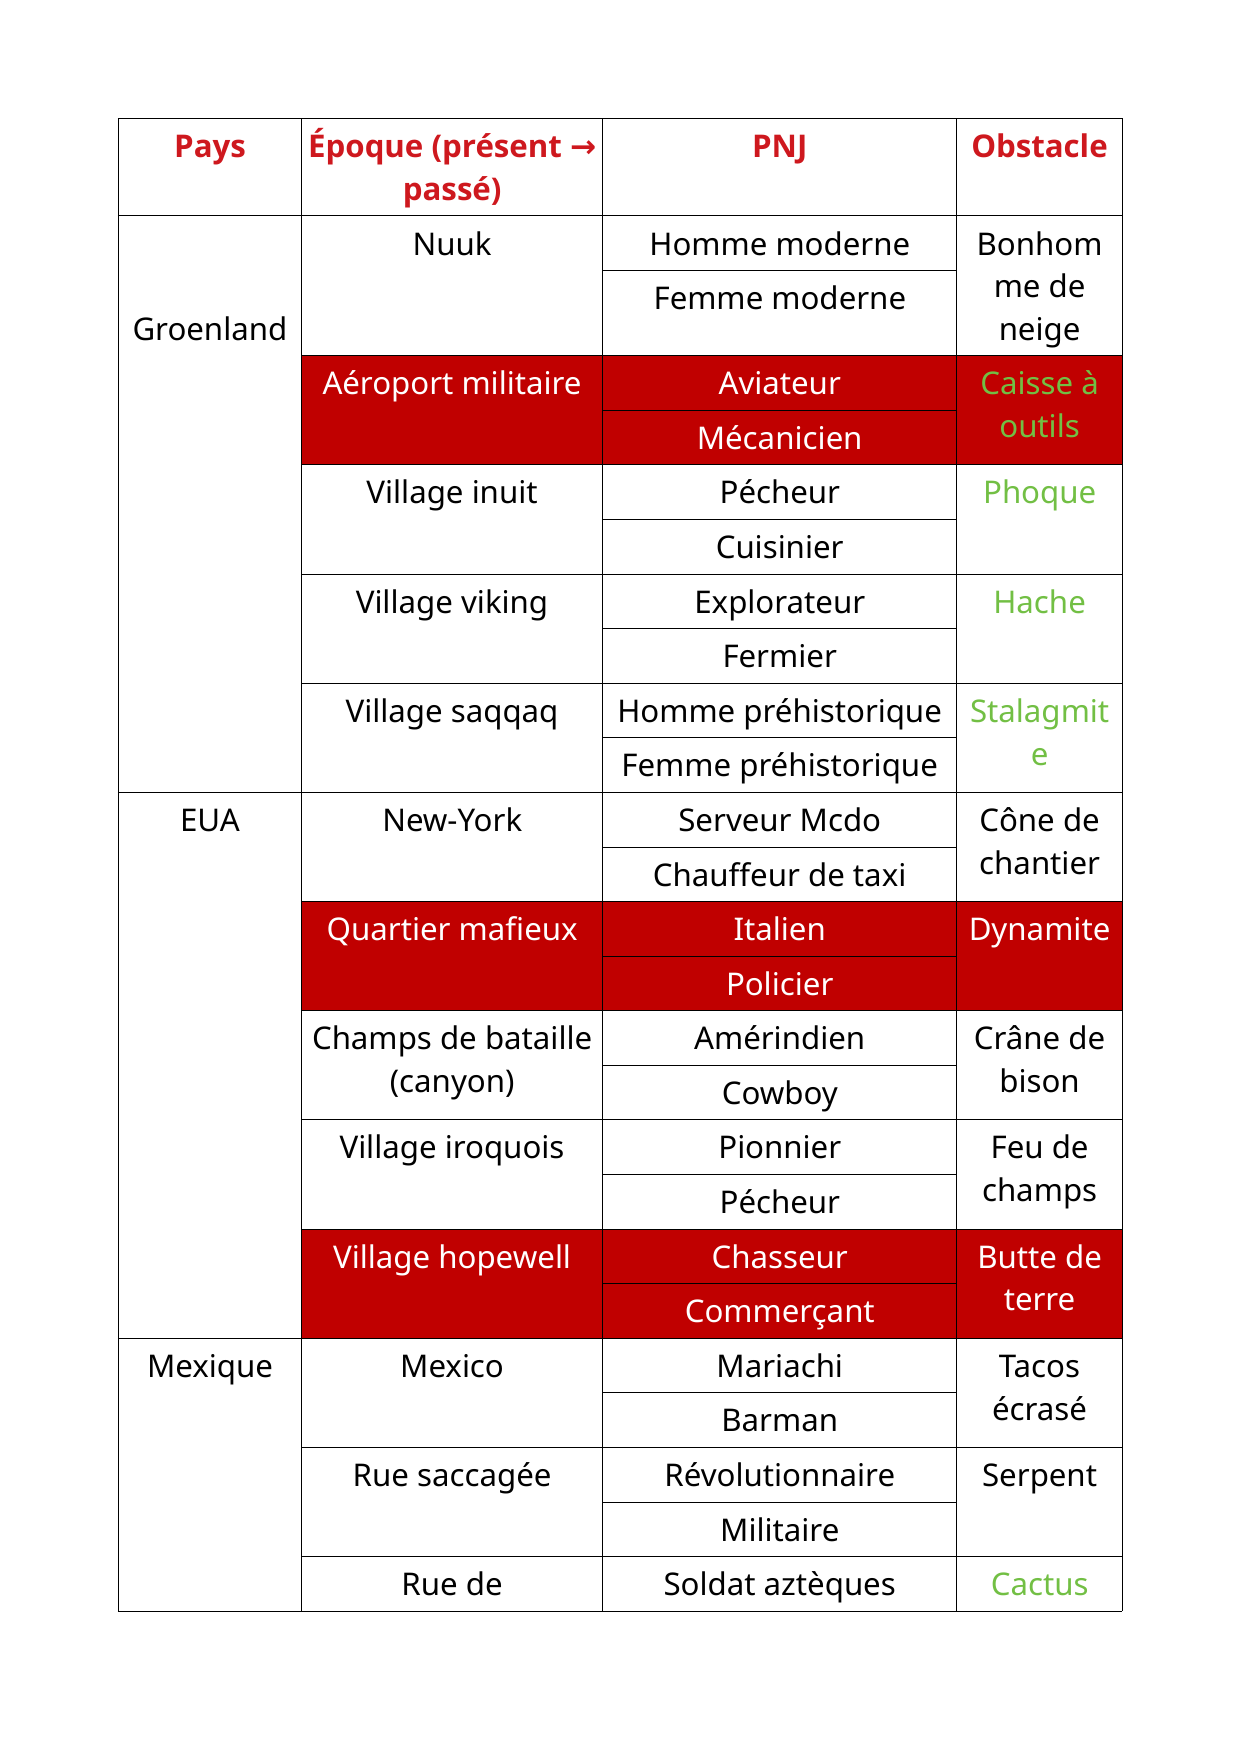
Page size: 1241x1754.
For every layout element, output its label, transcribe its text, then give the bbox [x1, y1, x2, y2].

table_cell Village hopewell [302, 1230, 602, 1338]
table_cell Barman [603, 1393, 956, 1447]
table_cell Mécanicien [603, 411, 956, 464]
table_cell Caisse à outils [957, 356, 1122, 464]
table_cell Quartier mafieux [302, 902, 602, 1010]
table_cell Nuuk [302, 216, 602, 355]
table_cell Mexico [302, 1339, 602, 1447]
table_cell Policier [603, 957, 956, 1010]
table_cell Révolutionnaire [603, 1448, 956, 1501]
table_cell Rue saccagée [302, 1448, 602, 1556]
table_cell Mariachi [603, 1339, 956, 1392]
table_cell Homme moderne [603, 216, 956, 270]
table_cell Feu de champs [957, 1120, 1122, 1228]
table_cell Cactus [957, 1557, 1122, 1611]
table_cell Mexique [119, 1339, 301, 1611]
table_cell Aéroport militaire [302, 356, 602, 464]
table_cell Cuisinier [603, 520, 956, 573]
table_cell Serpent [957, 1448, 1122, 1556]
table_cell Aviateur [603, 356, 956, 410]
table_cell Italien [603, 902, 956, 956]
table_cell Tacos écrasé [957, 1339, 1122, 1447]
table_cell Cône de chantier [957, 793, 1122, 901]
table_cell Femme moderne [603, 271, 956, 355]
table_cell Phoque [957, 465, 1122, 573]
table_cell Homme préhistorique [603, 684, 956, 737]
table_header PNJ [603, 119, 956, 215]
table_header Pays [119, 119, 301, 215]
table_cell Stalagmite [957, 684, 1122, 792]
table_cell Village inuit [302, 465, 602, 573]
table_cell Crâne de bison [957, 1011, 1122, 1119]
table_cell Rue de [302, 1557, 602, 1611]
table_header Époque (présent → passé) [302, 119, 602, 215]
table_cell Village saqqaq [302, 684, 602, 792]
table_cell Amérindien [603, 1011, 956, 1065]
table_cell Soldat aztèques [603, 1557, 956, 1611]
table_cell New-York [302, 793, 602, 901]
table_cell Dynamite [957, 902, 1122, 1010]
table_cell EUA [119, 793, 301, 1338]
table_cell Groenland [119, 216, 301, 792]
table_cell Butte de terre [957, 1230, 1122, 1338]
table_cell Femme préhistorique [603, 738, 956, 792]
table_cell Cowboy [603, 1066, 956, 1119]
table_cell Village iroquois [302, 1120, 602, 1228]
table_cell Bonhomme de neige [957, 216, 1122, 355]
table_cell Champs de bataille (canyon) [302, 1011, 602, 1119]
table_cell Chasseur [603, 1230, 956, 1283]
table_cell Chauffeur de taxi [603, 848, 956, 901]
table_cell Commerçant [603, 1284, 956, 1338]
table_cell Militaire [603, 1503, 956, 1556]
table_header Obstacle [957, 119, 1122, 215]
table_cell Village viking [302, 575, 602, 683]
table_cell Fermier [603, 629, 956, 683]
table_cell Hache [957, 575, 1122, 683]
table_cell Pécheur [603, 1175, 956, 1228]
table_cell Pécheur [603, 465, 956, 519]
table_cell Explorateur [603, 575, 956, 628]
table_cell Serveur Mcdo [603, 793, 956, 846]
table_cell Pionnier [603, 1120, 956, 1174]
